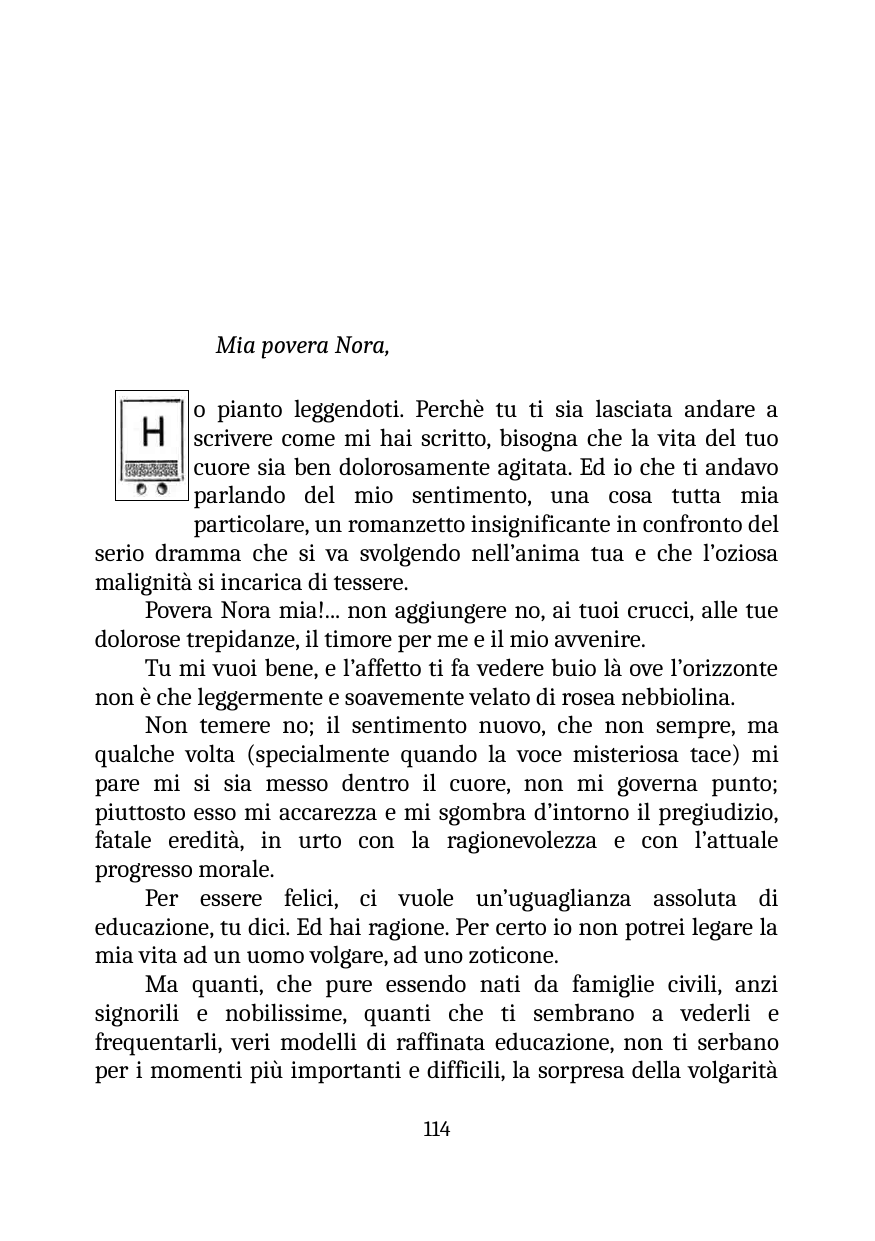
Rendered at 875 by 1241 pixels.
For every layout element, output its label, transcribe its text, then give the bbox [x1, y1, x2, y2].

text Per essere felici, ci vuole un’uguaglianza assoluta di educazione, tu dici. Ed hai ragione. Per certo io non potrei legare la mia vita ad un uomo volgare, ad uno zoticone. [94, 884, 779, 970]
text Tu mi vuoi bene, e l’affetto ti fa vedere buio là ove l’orizzonte non è che leggermente e soavemente velato di rosea nebbiolina. [94, 654, 779, 711]
text Mia povera Nora, [165, 331, 779, 359]
text Ma quanti, che pure essendo nati da famiglie civili, anzi signorili e nobilissime, quanti che ti sembrano a vederli e frequentarli, veri modelli di raffinata educazione, non ti serbano per i momenti più importanti e difficili, la sorpresa della volgarità [94, 970, 779, 1085]
text Povera Nora mia!... non aggiungere no, ai tuoi crucci, alle tue dolorose trepidanze, il timore per me e il mio avvenire. [94, 596, 779, 654]
text Non temere no; il sentimento nuovo, che non sempre, ma qualche volta (specialmente quando la voce misteriosa tace) mi pare mi si sia messo dentro il cuore, non mi governa punto; piuttosto esso mi accarezza e mi sgombra d’intorno il pregiudizio, fatale eredità, in urto con la ragionevolezza e con l’attuale progresso morale. [94, 711, 779, 884]
picture [117, 396, 186, 497]
text [116, 391, 188, 500]
text o pianto leggendoti. Perchè tu ti sia lasciata andare a scrivere come mi hai scritto, bisogna che la vita del tuo cuore sia ben dolorosamente agitata. Ed io che ti andavo parlando del mio sentimento, una cosa tutta mia particolare, un romanzetto insignificante in confronto del serio dramma che si va svolgendo nell’anima tua e che l’oziosa malignità si incarica di tessere. [94, 395, 779, 596]
